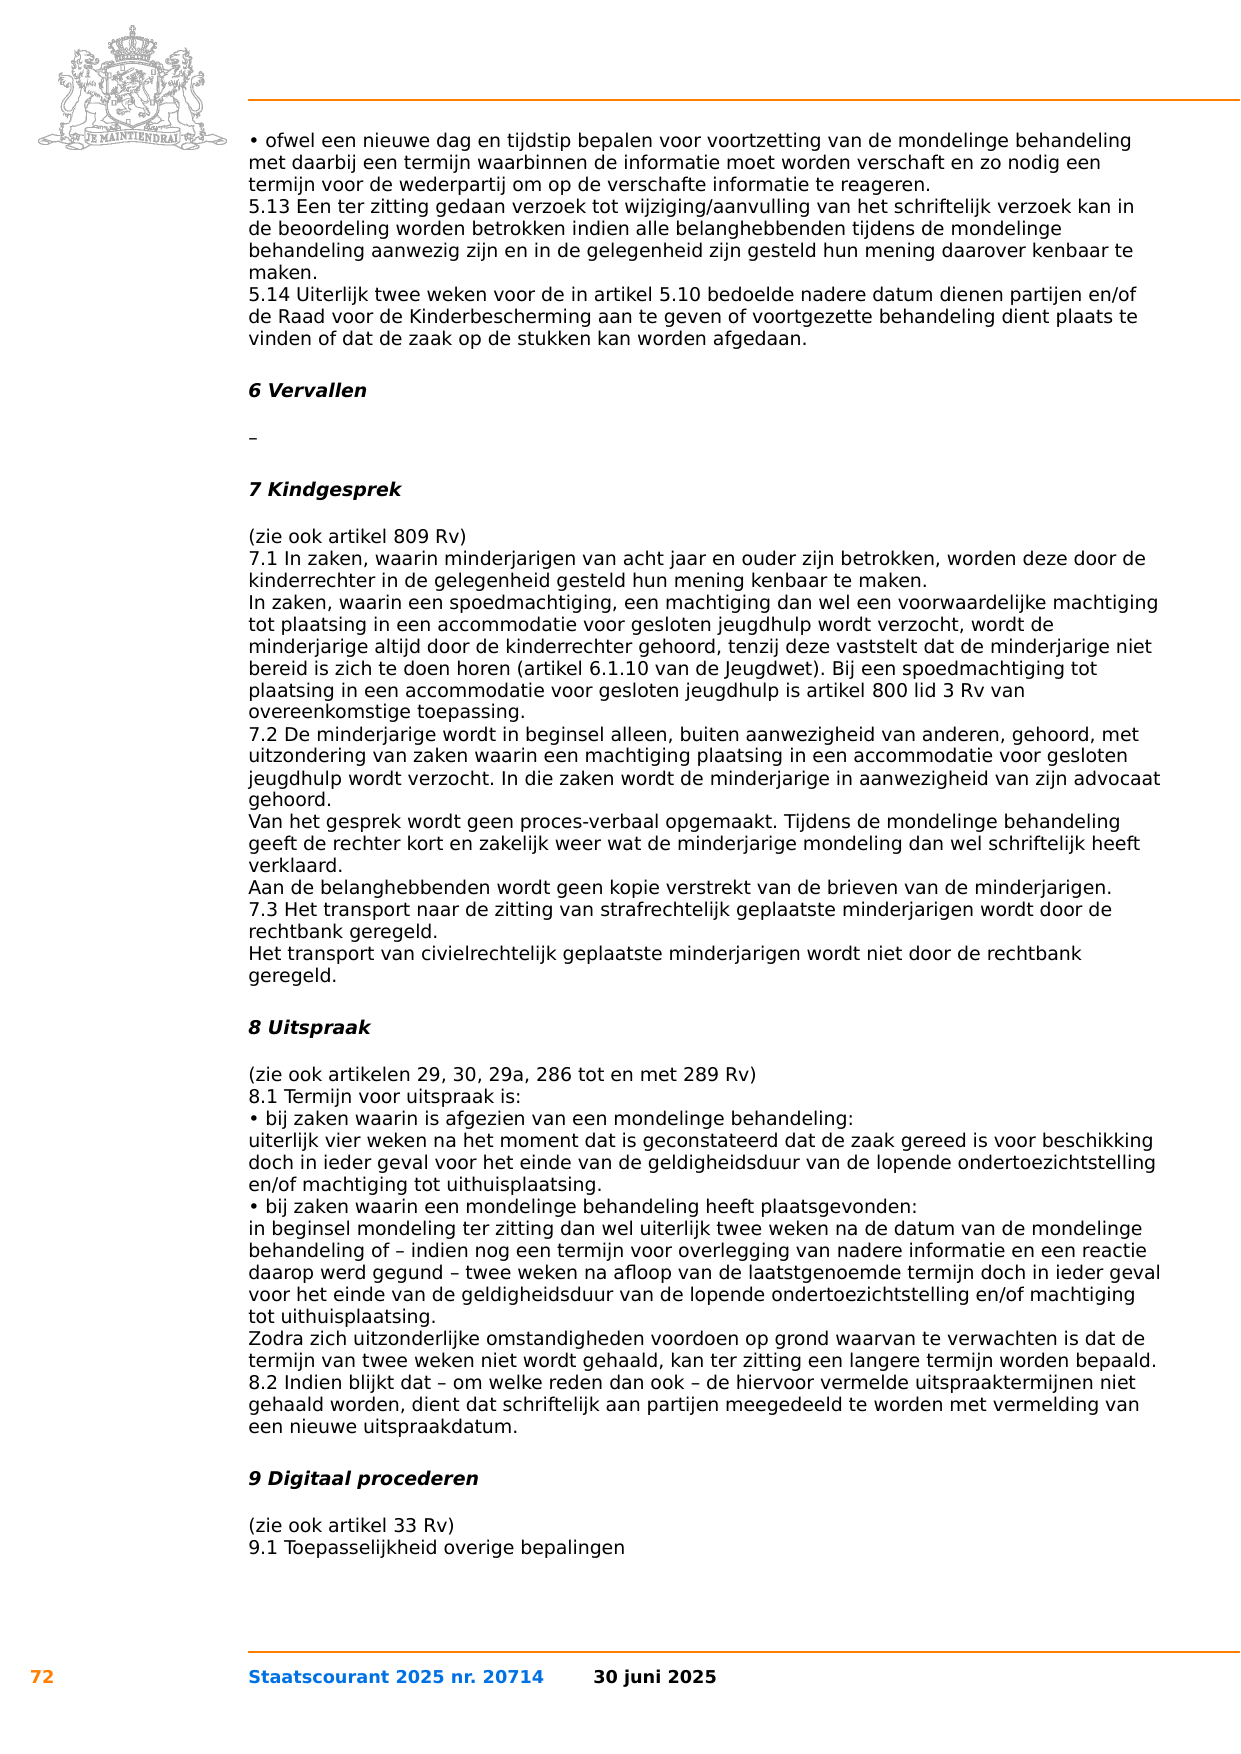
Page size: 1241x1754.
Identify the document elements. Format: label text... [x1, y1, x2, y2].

text 8.1 Termijn voor uitspraak is: [248, 1086, 1163, 1108]
subtitle 8 Uitspraak [248, 1017, 1163, 1039]
text uiterlijk vier weken na het moment dat is geconstateerd dat de zaak gereed is voor beschikking doch in ieder geval voor het einde van de geldigheidsduur van de lopende ondertoezichtstelling en/of machtiging tot uithuisplaatsing. [248, 1130, 1163, 1196]
text 7.1 In zaken, waarin minderjarigen van acht jaar en ouder zijn betrokken, worden deze door de kinderrechter in de gelegenheid gesteld hun mening kenbaar te maken. [248, 548, 1163, 592]
picture [38, 25, 227, 150]
text • ofwel een nieuwe dag en tijdstip bepalen voor voortzetting van de mondelinge behandeling met daarbij een termijn waarbinnen de informatie moet worden verschaft en zo nodig een termijn voor de wederpartij om op de verschafte informatie te reageren. [248, 130, 1163, 196]
text 8.2 Indien blijkt dat – om welke reden dan ook – de hiervoor vermelde uitspraaktermijnen niet gehaald worden, dient dat schriftelijk aan partijen meegedeeld te worden met vermelding van een nieuwe uitspraakdatum. [248, 1372, 1163, 1438]
text 9.1 Toepasselijkheid overige bepalingen [248, 1537, 1163, 1559]
text – [248, 427, 1163, 449]
subtitle 9 Digitaal procederen [248, 1468, 1163, 1490]
text (zie ook artikel 809 Rv) [248, 526, 1163, 548]
text 7.3 Het transport naar de zitting van strafrechtelijk geplaatste minderjarigen wordt door de rechtbank geregeld. [248, 899, 1163, 943]
text Aan de belanghebbenden wordt geen kopie verstrekt van de brieven van de minderjarigen. [248, 877, 1163, 899]
text 5.13 Een ter zitting gedaan verzoek tot wijziging/aanvulling van het schriftelijk verzoek kan in de beoordeling worden betrokken indien alle belanghebbenden tijdens de mondelinge behandeling aanwezig zijn en in de gelegenheid zijn gesteld hun mening daarover kenbaar te maken. [248, 196, 1163, 284]
text Zodra zich uitzonderlijke omstandigheden voordoen op grond waarvan te verwachten is dat de termijn van twee weken niet wordt gehaald, kan ter zitting een langere termijn worden bepaald. [248, 1328, 1163, 1372]
text in beginsel mondeling ter zitting dan wel uiterlijk twee weken na de datum van de mondelinge behandeling of – indien nog een termijn voor overlegging van nadere informatie en een reactie daarop werd gegund – twee weken na afloop van de laatstgenoemde termijn doch in ieder geval voor het einde van de geldigheidsduur van de lopende ondertoezichtstelling en/of machtiging tot uithuisplaatsing. [248, 1218, 1163, 1328]
text (zie ook artikel 33 Rv) [248, 1515, 1163, 1537]
text In zaken, waarin een spoedmachtiging, een machtiging dan wel een voorwaardelijke machtiging tot plaatsing in een accommodatie voor gesloten jeugdhulp wordt verzocht, wordt de minderjarige altijd door de kinderrechter gehoord, tenzij deze vaststelt dat de minderjarige niet bereid is zich te doen horen (artikel 6.1.10 van de Jeugdwet). Bij een spoedmachtiging tot plaatsing in een accommodatie voor gesloten jeugdhulp is artikel 800 lid 3 Rv van overeenkomstige toepassing. [248, 592, 1163, 723]
text Van het gesprek wordt geen proces-verbaal opgemaakt. Tijdens de mondelinge behandeling geeft de rechter kort en zakelijk weer wat de minderjarige mondeling dan wel schriftelijk heeft verklaard. [248, 811, 1163, 877]
text • bij zaken waarin is afgezien van een mondelinge behandeling: [248, 1108, 1163, 1130]
text Het transport van civielrechtelijk geplaatste minderjarigen wordt niet door de rechtbank geregeld. [248, 943, 1163, 987]
text • bij zaken waarin een mondelinge behandeling heeft plaatsgevonden: [248, 1196, 1163, 1218]
subtitle 6 Vervallen [248, 380, 1163, 402]
text 7.2 De minderjarige wordt in beginsel alleen, buiten aanwezigheid van anderen, gehoord, met uitzondering van zaken waarin een machtiging plaatsing in een accommodatie voor gesloten jeugdhulp wordt verzocht. In die zaken wordt de minderjarige in aanwezigheid van zijn advocaat gehoord. [248, 723, 1163, 811]
subtitle 7 Kindgesprek [248, 479, 1163, 501]
text (zie ook artikelen 29, 30, 29a, 286 tot en met 289 Rv) [248, 1064, 1163, 1086]
text 5.14 Uiterlijk twee weken voor de in artikel 5.10 bedoelde nadere datum dienen partijen en/of de Raad voor de Kinderbescherming aan te geven of voortgezette behandeling dient plaats te vinden of dat de zaak op de stukken kan worden afgedaan. [248, 284, 1163, 350]
